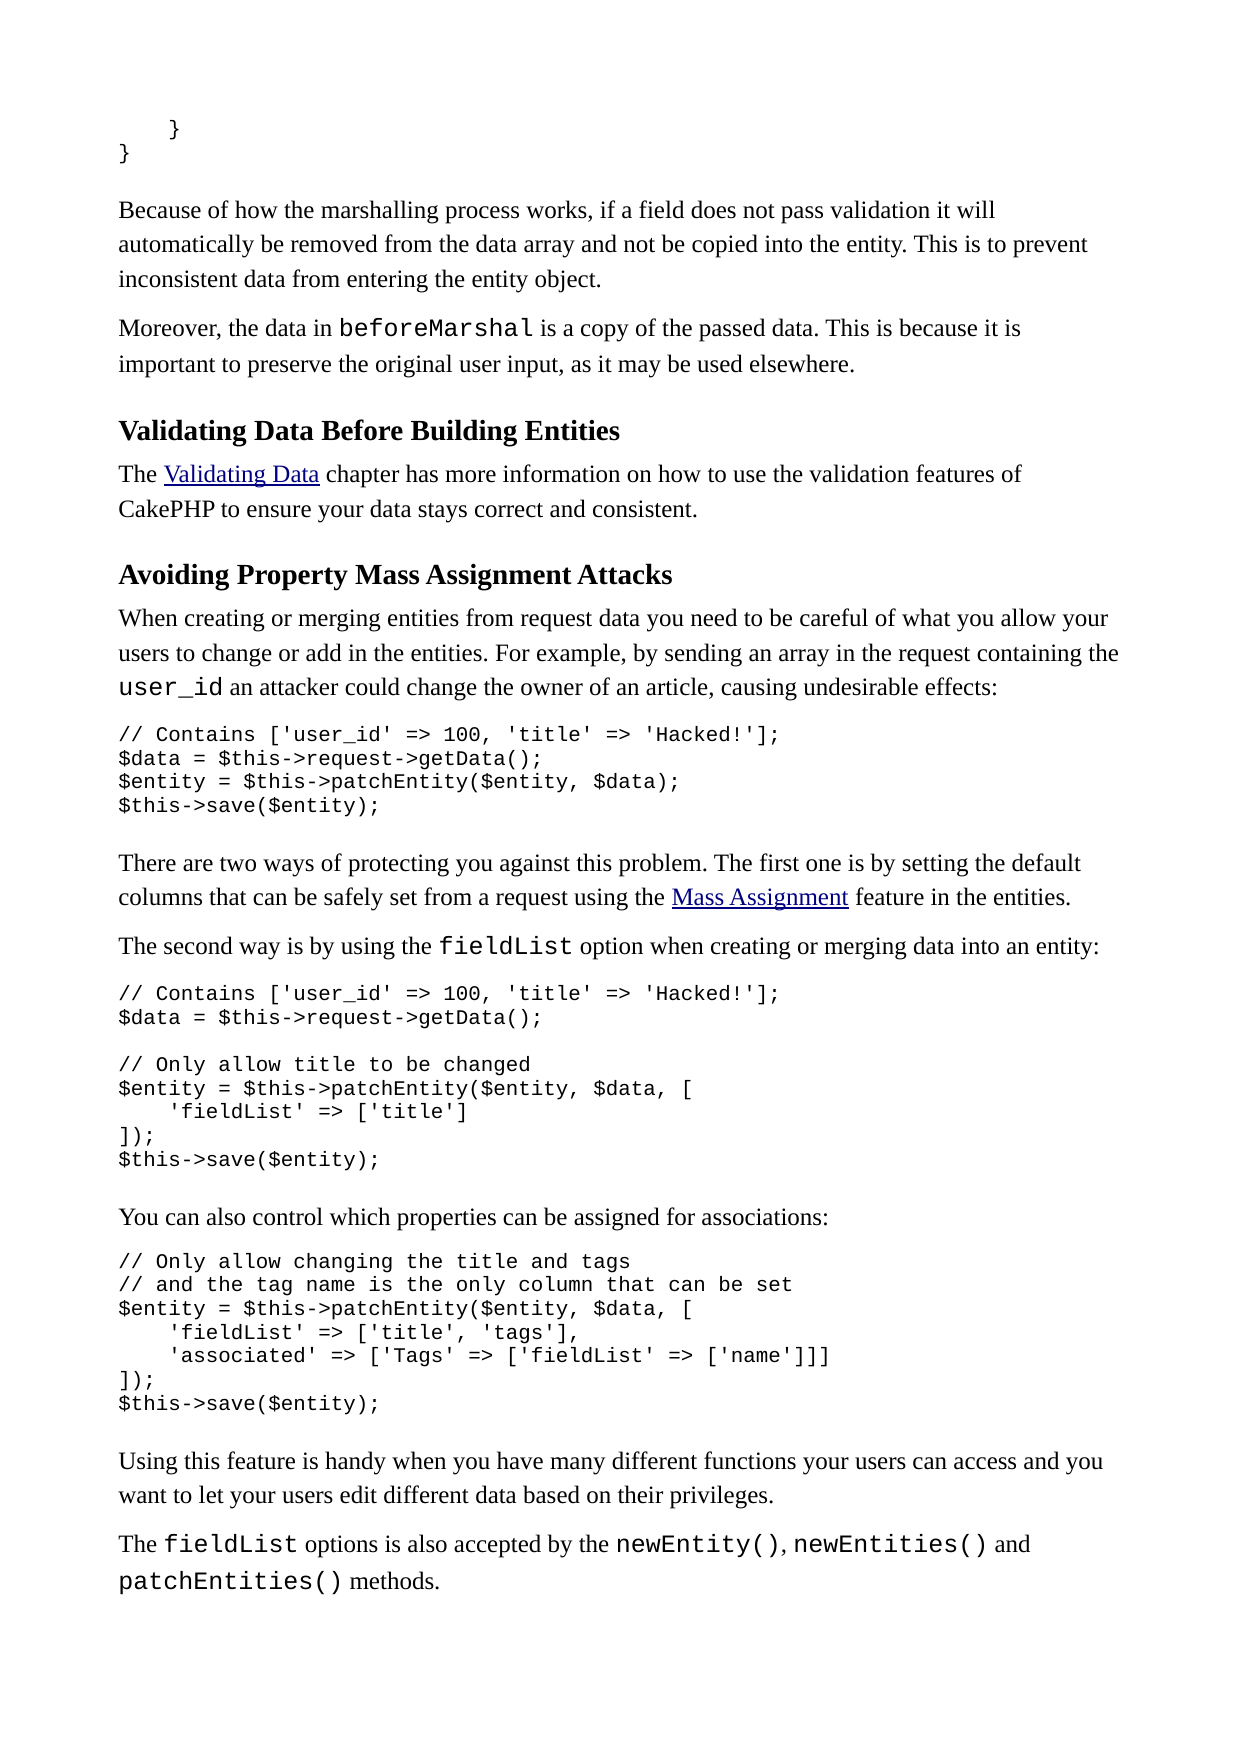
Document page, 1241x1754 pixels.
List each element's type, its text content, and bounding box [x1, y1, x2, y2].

text 'fieldList' => ['title'] [118, 1101, 1122, 1125]
text $entity = $this->patchEntity($entity, $data, [ [118, 1298, 1122, 1322]
text Using this feature is handy when you have many different functions your users can access and you want to let your users edit different data based on their privileges. [118, 1446, 1122, 1509]
text } [118, 142, 1122, 165]
text $data = $this->request->getData(); [118, 1007, 1122, 1030]
text You can also control which properties can be assigned for associations: [118, 1202, 1122, 1230]
subtitle Avoiding Property Mass Assignment Attacks [118, 557, 1122, 591]
text $data = $this->request->getData(); [118, 747, 1122, 771]
text ]); [118, 1125, 1122, 1148]
text // Only allow changing the title and tags [118, 1251, 1122, 1274]
text // and the tag name is the only column that can be set [118, 1274, 1122, 1298]
text The Validating Data chapter has more information on how to use the validation features of CakePHP to ensure your data stays correct and consistent. [118, 459, 1122, 522]
text Because of how the marshalling process works, if a field does not pass validation it will automatically be removed from the data array and not be copied into the entity. This is to prevent inconsistent data from entering the entity object. [118, 195, 1122, 293]
text 'fieldList' => ['title', 'tags'], [118, 1322, 1122, 1345]
text $this->save($entity); [118, 795, 1122, 818]
text // Contains ['user_id' => 100, 'title' => 'Hacked!']; [118, 983, 1122, 1007]
text ]); [118, 1369, 1122, 1393]
text The fieldList options is also accepted by the newEntity(), newEntities() and patchEntities() methods. [118, 1529, 1122, 1597]
text // Only allow title to be changed [118, 1054, 1122, 1078]
text $this->save($entity); [118, 1148, 1122, 1172]
text 'associated' => ['Tags' => ['fieldList' => ['name']]] [118, 1345, 1122, 1369]
text } [118, 118, 1122, 142]
text // Contains ['user_id' => 100, 'title' => 'Hacked!']; [118, 724, 1122, 747]
text $this->save($entity); [118, 1393, 1122, 1416]
text There are two ways of protecting you against this problem. The first one is by setting the default columns that can be safely set from a request using the Mass Assignment feature in the entities. [118, 848, 1122, 911]
text When creating or merging entities from request data you need to be careful of what you allow your users to change or add in the entities. For example, by sending an array in the request containing the user_id an attacker could change the owner of an article, causing undesirable effects: [118, 603, 1122, 703]
subtitle Validating Data Before Building Entities [118, 413, 1122, 447]
text $entity = $this->patchEntity($entity, $data, [ [118, 1078, 1122, 1101]
text The second way is by using the fieldList option when creating or merging data into an entity: [118, 931, 1122, 962]
text Moreover, the data in beforeMarshal is a copy of the passed data. This is because it is important to preserve the original user input, as it may be used elsewhere. [118, 313, 1122, 378]
text $entity = $this->patchEntity($entity, $data); [118, 771, 1122, 795]
